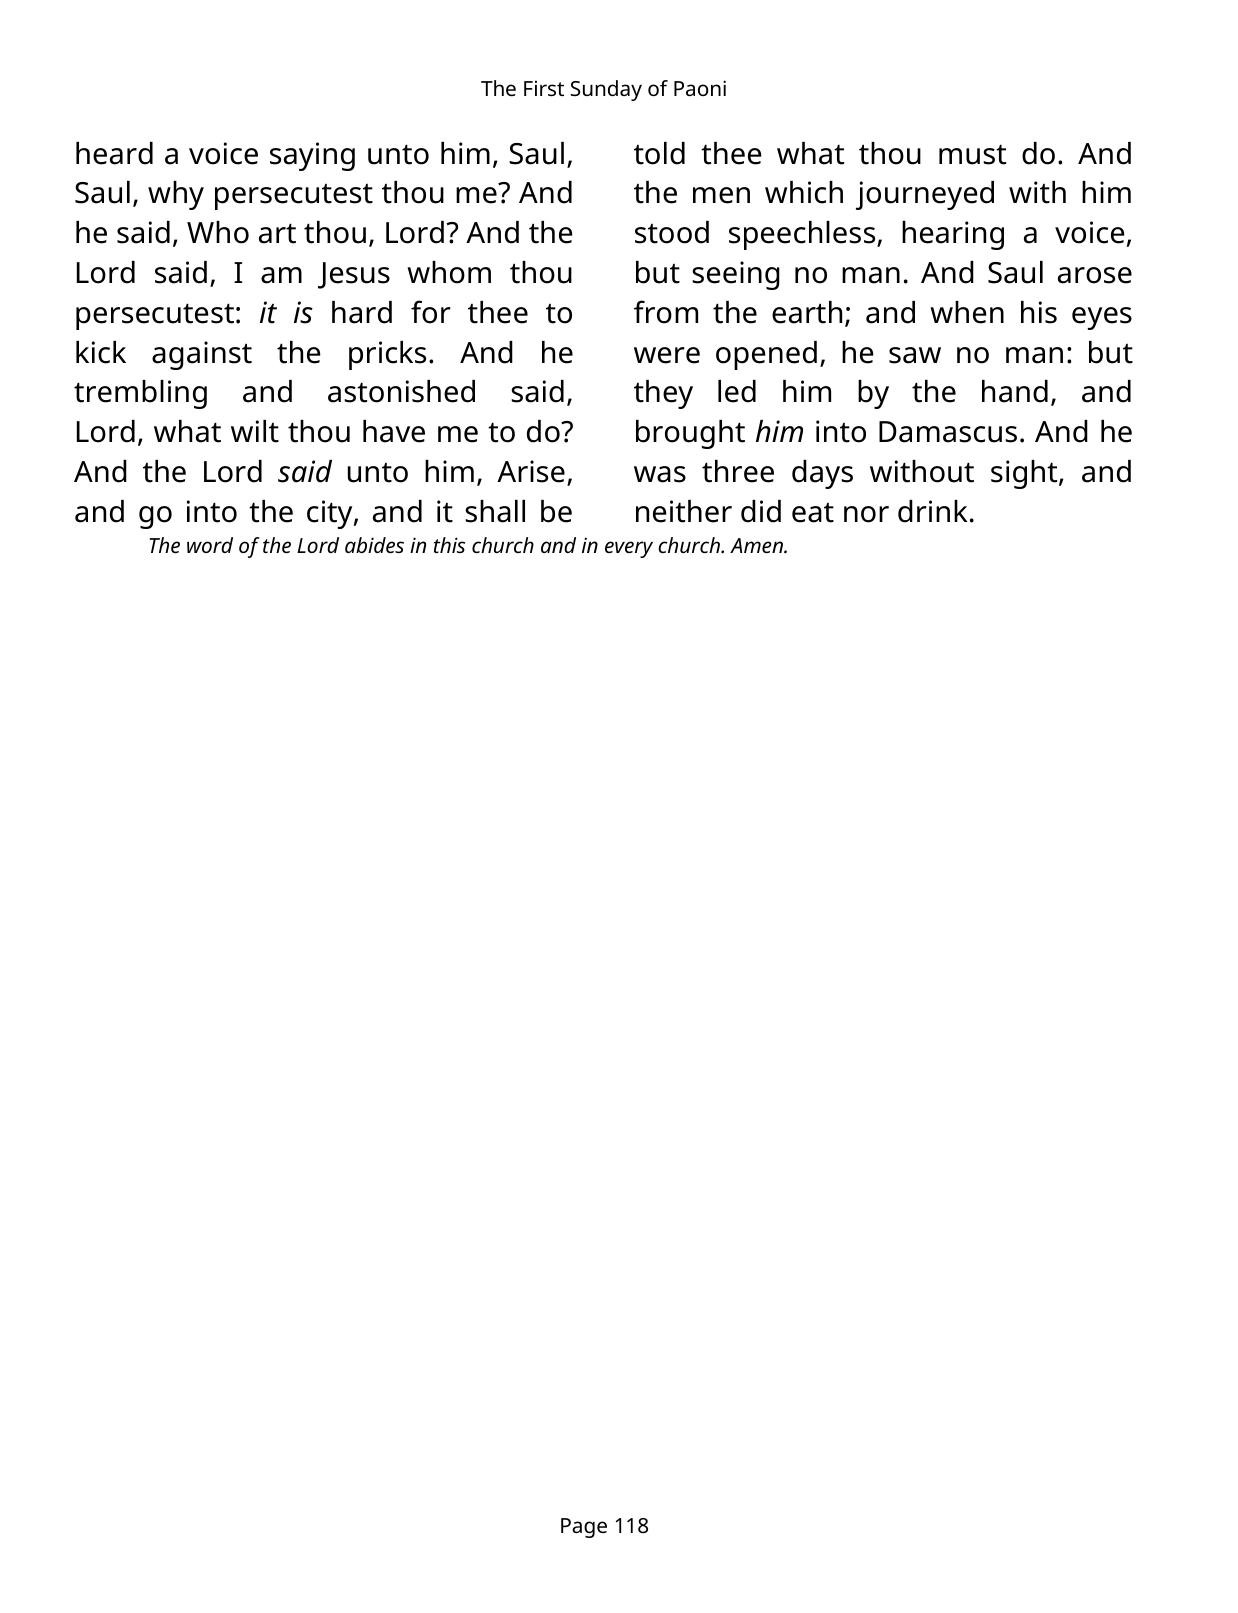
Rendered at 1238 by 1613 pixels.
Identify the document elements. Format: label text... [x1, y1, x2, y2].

text told thee what thou must do. And the men which journeyed with him stood speechless, hearing a voice, but seeing no man. And Saul arose from the earth; and when his eyes were opened, he saw no man: but they led him by the hand, and brought him into Damascus. And he was three days without sight, and neither did eat nor drink. [633, 133, 1134, 531]
text heard a voice saying unto him, Saul, Saul, why persecutest thou me? And he said, Who art thou, Lord? And the Lord said, I am Jesus whom thou persecutest: it is hard for thee to kick against the pricks. And he trembling and astonished said, Lord, what wilt thou have me to do? And the Lord said unto him, Arise, and go into the city, and it shall be [74, 133, 574, 531]
text The First Sunday of Paoni [72, 74, 1135, 102]
text The word of the Lord abides in this church and in every church. Amen. [74, 531, 1134, 559]
